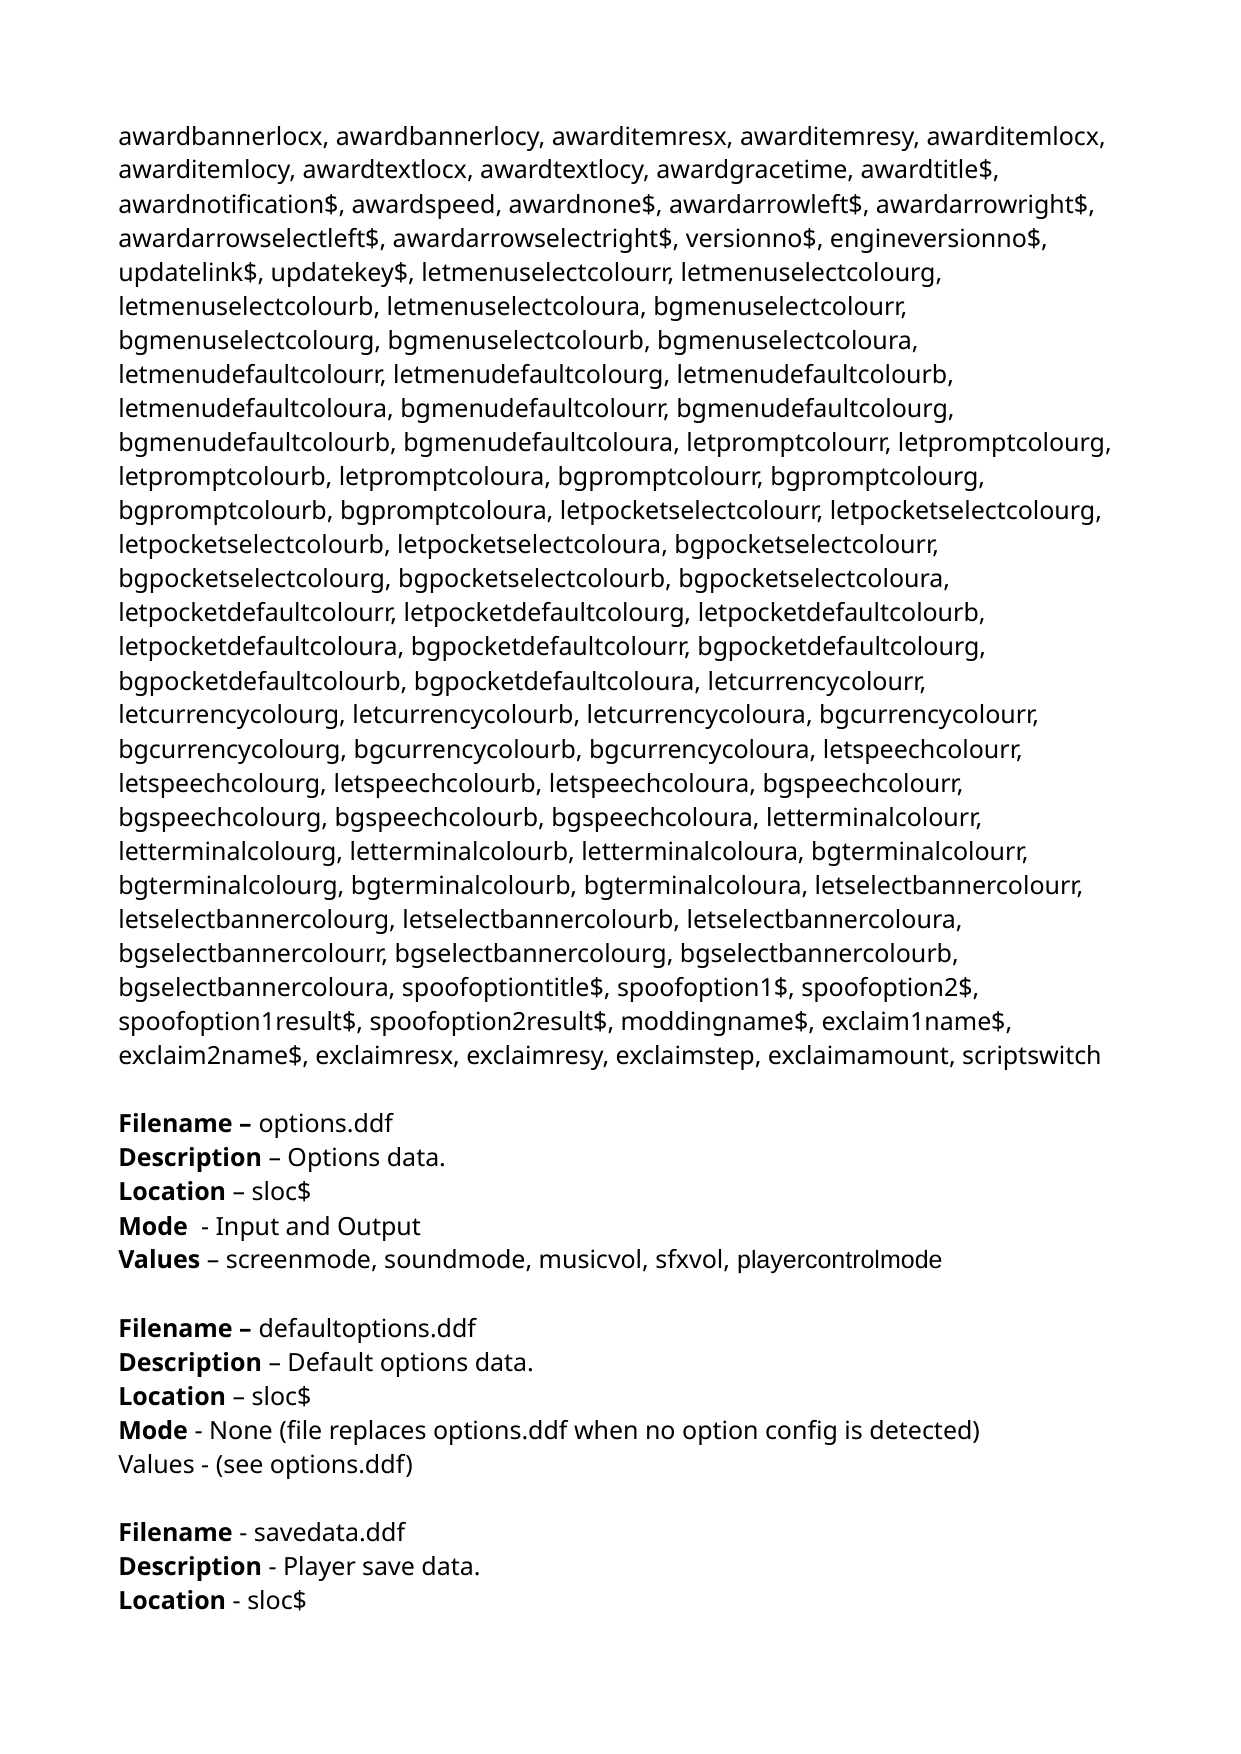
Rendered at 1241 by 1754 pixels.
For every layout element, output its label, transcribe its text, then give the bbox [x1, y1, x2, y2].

text Mode - None (file replaces options.ddf when no option config is detected) [118, 1412, 1122, 1447]
text awardbannerlocx, awardbannerlocy, awarditemresx, awarditemresy, awarditemlocx, awarditemlocy, awardtextlocx, awardtextlocy, awardgracetime, awardtitle$, awardnotification$, awardspeed, awardnone$, awardarrowleft$, awardarrowright$, awardarrowselectleft$, awardarrowselectright$, versionno$, engineversionno$, updatelink$, updatekey$, letmenuselectcolourr, letmenuselectcolourg, letmenuselectcolourb, letmenuselectcoloura, bgmenuselectcolourr, bgmenuselectcolourg, bgmenuselectcolourb, bgmenuselectcoloura, letmenudefaultcolourr, letmenudefaultcolourg, letmenudefaultcolourb, letmenudefaultcoloura, bgmenudefaultcolourr, bgmenudefaultcolourg, bgmenudefaultcolourb, bgmenudefaultcoloura, letpromptcolourr, letpromptcolourg, letpromptcolourb, letpromptcoloura, bgpromptcolourr, bgpromptcolourg, bgpromptcolourb, bgpromptcoloura, letpocketselectcolourr, letpocketselectcolourg, letpocketselectcolourb, letpocketselectcoloura, bgpocketselectcolourr, bgpocketselectcolourg, bgpocketselectcolourb, bgpocketselectcoloura, letpocketdefaultcolourr, letpocketdefaultcolourg, letpocketdefaultcolourb, letpocketdefaultcoloura, bgpocketdefaultcolourr, bgpocketdefaultcolourg, bgpocketdefaultcolourb, bgpocketdefaultcoloura, letcurrencycolourr, letcurrencycolourg, letcurrencycolourb, letcurrencycoloura, bgcurrencycolourr, bgcurrencycolourg, bgcurrencycolourb, bgcurrencycoloura, letspeechcolourr, letspeechcolourg, letspeechcolourb, letspeechcoloura, bgspeechcolourr, bgspeechcolourg, bgspeechcolourb, bgspeechcoloura, letterminalcolourr, letterminalcolourg, letterminalcolourb, letterminalcoloura, bgterminalcolourr, bgterminalcolourg, bgterminalcolourb, bgterminalcoloura, letselectbannercolourr, letselectbannercolourg, letselectbannercolourb, letselectbannercoloura, bgselectbannercolourr, bgselectbannercolourg, bgselectbannercolourb, bgselectbannercoloura, spoofoptiontitle$, spoofoption1$, spoofoption2$, spoofoption1result$, spoofoption2result$, moddingname$, exclaim1name$, exclaim2name$, exclaimresx, exclaimresy, exclaimstep, exclaimamount, scriptswitch [118, 118, 1122, 1072]
text Location – sloc$ [118, 1378, 1122, 1412]
text Location – sloc$ [118, 1174, 1122, 1208]
text Description – Options data. [118, 1140, 1122, 1174]
text Location - sloc$ [118, 1583, 1122, 1617]
text Description – Default options data. [118, 1344, 1122, 1378]
text Values – screenmode, soundmode, musicvol, sfxvol, playercontrolmode [118, 1242, 1122, 1276]
text Filename - savedata.ddf [118, 1515, 1122, 1549]
text Mode - Input and Output [118, 1208, 1122, 1242]
text Filename – options.ddf [118, 1106, 1122, 1140]
text Values - (see options.ddf) [118, 1447, 1122, 1481]
text Description - Player save data. [118, 1549, 1122, 1583]
text Filename – defaultoptions.ddf [118, 1310, 1122, 1344]
